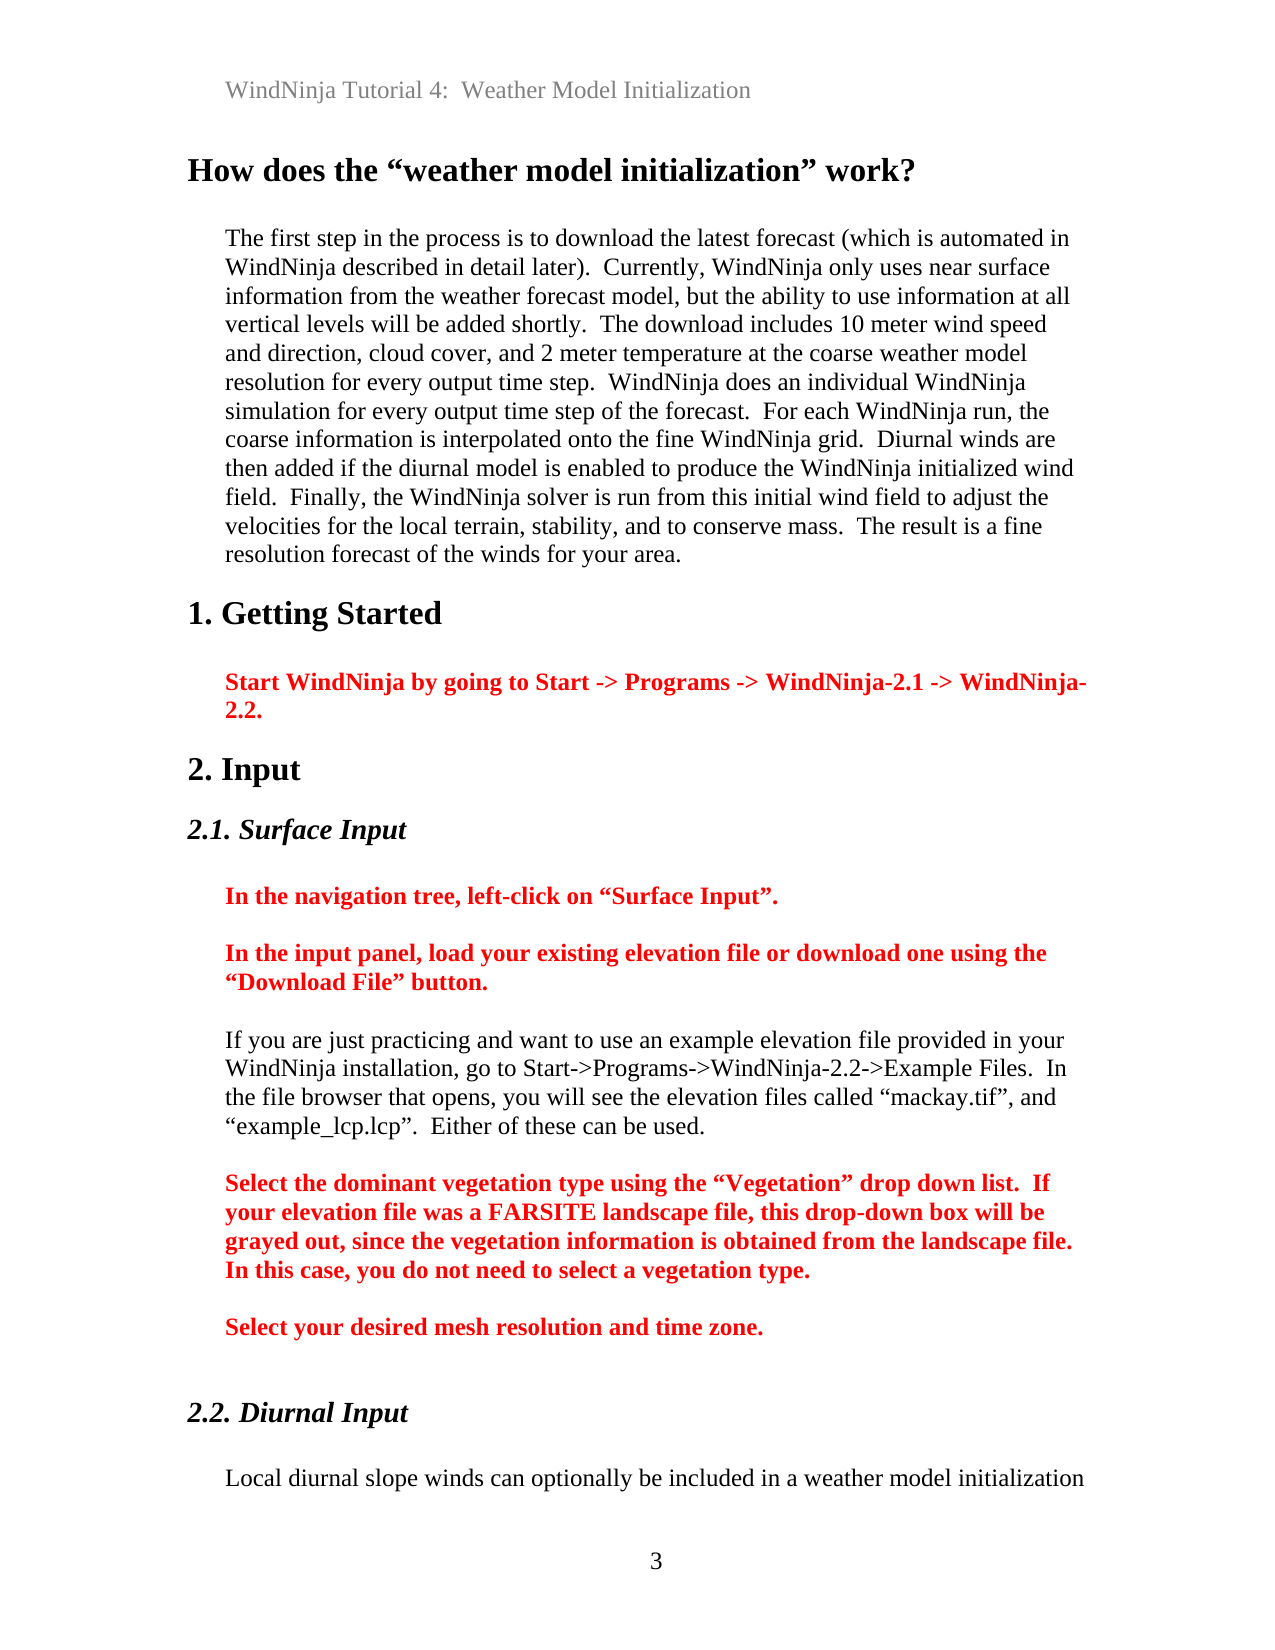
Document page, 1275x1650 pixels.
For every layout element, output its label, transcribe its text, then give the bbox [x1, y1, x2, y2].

text In the navigation tree, left-click on “Surface Input”. [225, 881, 1087, 910]
text Start WindNinja by going to Start -> Programs -> WindNinja-2.1 -> WindNinja-2.2. [225, 667, 1087, 724]
text Select the dominant vegetation type using the “Vegetation” drop down list. If your elevation file was a FARSITE landscape file, this drop-down box will be grayed out, since the vegetation information is obtained from the landscape file. In this case, you do not need to select a vegetation type. [225, 1168, 1087, 1283]
subtitle How does the “weather model initialization” work? [187, 150, 1087, 188]
subtitle Surface Input [187, 812, 1087, 846]
text The first step in the process is to download the latest forecast (which is automated in WindNinja described in detail later). Currently, WindNinja only uses near surface information from the weather forecast model, but the ability to use information at all vertical levels will be added shortly. The download includes 10 meter wind speed and direction, cloud cover, and 2 meter temperature at the coarse weather model resolution for every output time step. WindNinja does an individual WindNinja simulation for every output time step of the forecast. For each WindNinja run, the coarse information is interpolated onto the fine WindNinja grid. Diurnal winds are then added if the diurnal model is enabled to produce the WindNinja initialized wind field. Finally, the WindNinja solver is run from this initial wind field to adjust the velocities for the local terrain, stability, and to conserve mass. The result is a fine resolution forecast of the winds for your area. [225, 223, 1087, 568]
text In the input panel, load your existing elevation file or download one using the “Download File” button. [225, 938, 1087, 996]
subtitle Diurnal Input [187, 1395, 1087, 1428]
subtitle Getting Started [187, 593, 1087, 632]
text Select your desired mesh resolution and time zone. [225, 1312, 1087, 1341]
subtitle Input [187, 749, 1087, 787]
text Local diurnal slope winds can optionally be included in a weather model initialization [225, 1463, 1087, 1492]
text If you are just practicing and want to use an example elevation file provided in your WindNinja installation, go to Start->Programs->WindNinja-2.2->Example Files. In the file browser that opens, you will see the elevation files called “mackay.tif”, and “example_lcp.lcp”. Either of these can be used. [225, 1025, 1087, 1140]
